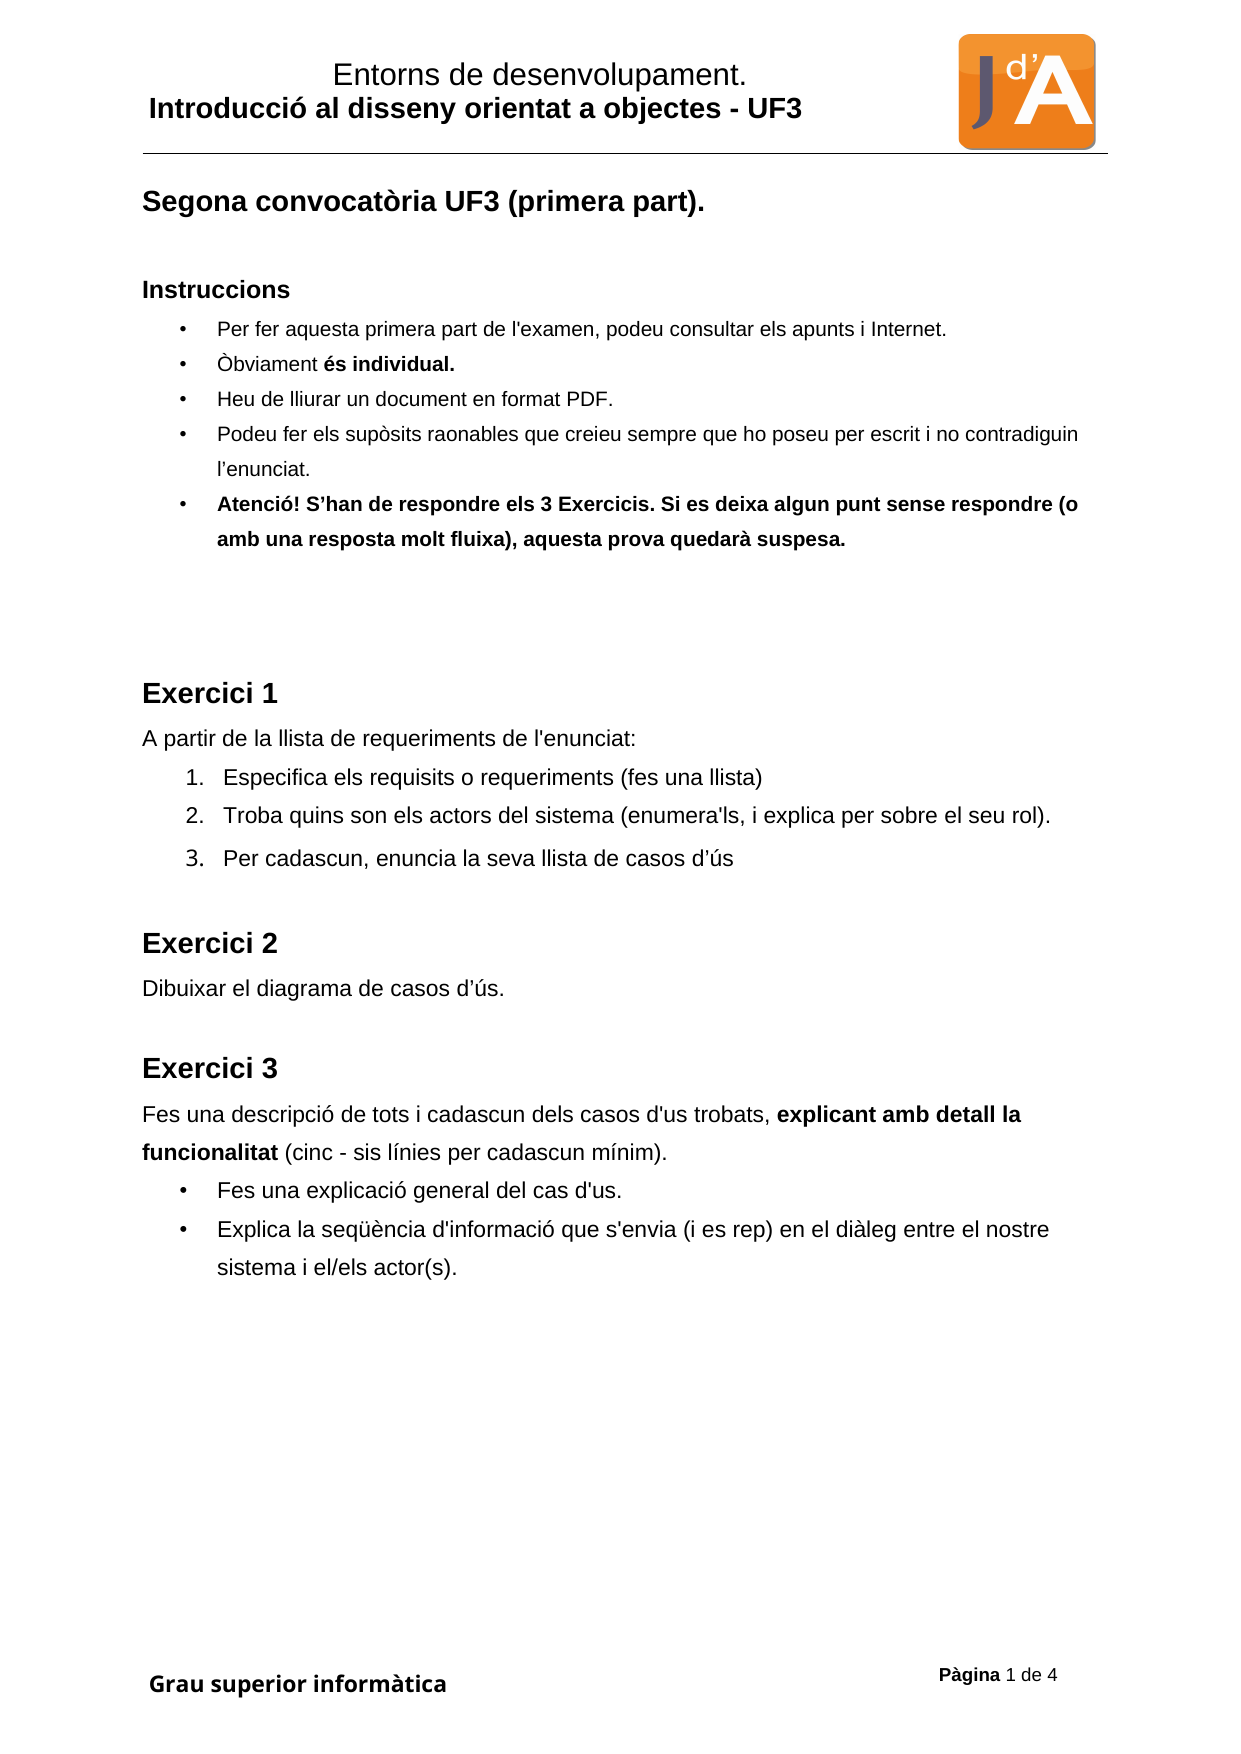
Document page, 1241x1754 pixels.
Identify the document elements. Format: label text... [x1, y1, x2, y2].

list Òbviament és individual. [179, 353, 1107, 376]
text Exercici 2 [142, 927, 1107, 959]
list Per cadascun, enuncia la seva llista de casos d’ús [185, 841, 1107, 873]
text A partir de la llista de requeriments de l'enunciat: [142, 726, 1107, 752]
text Instruccions [142, 276, 1107, 304]
list Especifica els requisits o requeriments (fes una llista) [185, 764, 1107, 790]
list Fes una explicació general del cas d'us. [179, 1178, 1107, 1204]
text Exercici 3 [142, 1052, 1107, 1085]
list Atenció! S’han de respondre els 3 Exercicis. Si es deixa algun punt sense respondre (o amb una resposta molt fluixa), aquesta prova quedarà suspesa. [179, 492, 1107, 550]
picture [958, 34, 1096, 150]
text Fes una descripció de tots i cadascun dels casos d'us trobats, explicant amb detall la funcionalitat (cinc - sis línies per cadascun mínim). [142, 1101, 1107, 1165]
list Heu de lliurar un document en format PDF. [179, 388, 1107, 411]
text Segona convocatòria UF3 (primera part). [142, 185, 1107, 218]
list Explica la seqüència d'informació que s'envia (i es rep) en el diàleg entre el nostre sistema i el/els actor(s). [179, 1217, 1107, 1281]
text Exercici 1 [142, 677, 1107, 710]
list Per fer aquesta primera part de l'examen, podeu consultar els apunts i Internet. [179, 318, 1107, 341]
list Troba quins son els actors del sistema (enumera'ls, i explica per sobre el seu rol). [185, 803, 1107, 829]
list Podeu fer els supòsits raonables que creieu sempre que ho poseu per escrit i no contradiguin l’enunciat. [179, 423, 1107, 481]
text Dibuixar el diagrama de casos d’ús. [142, 976, 1107, 1001]
